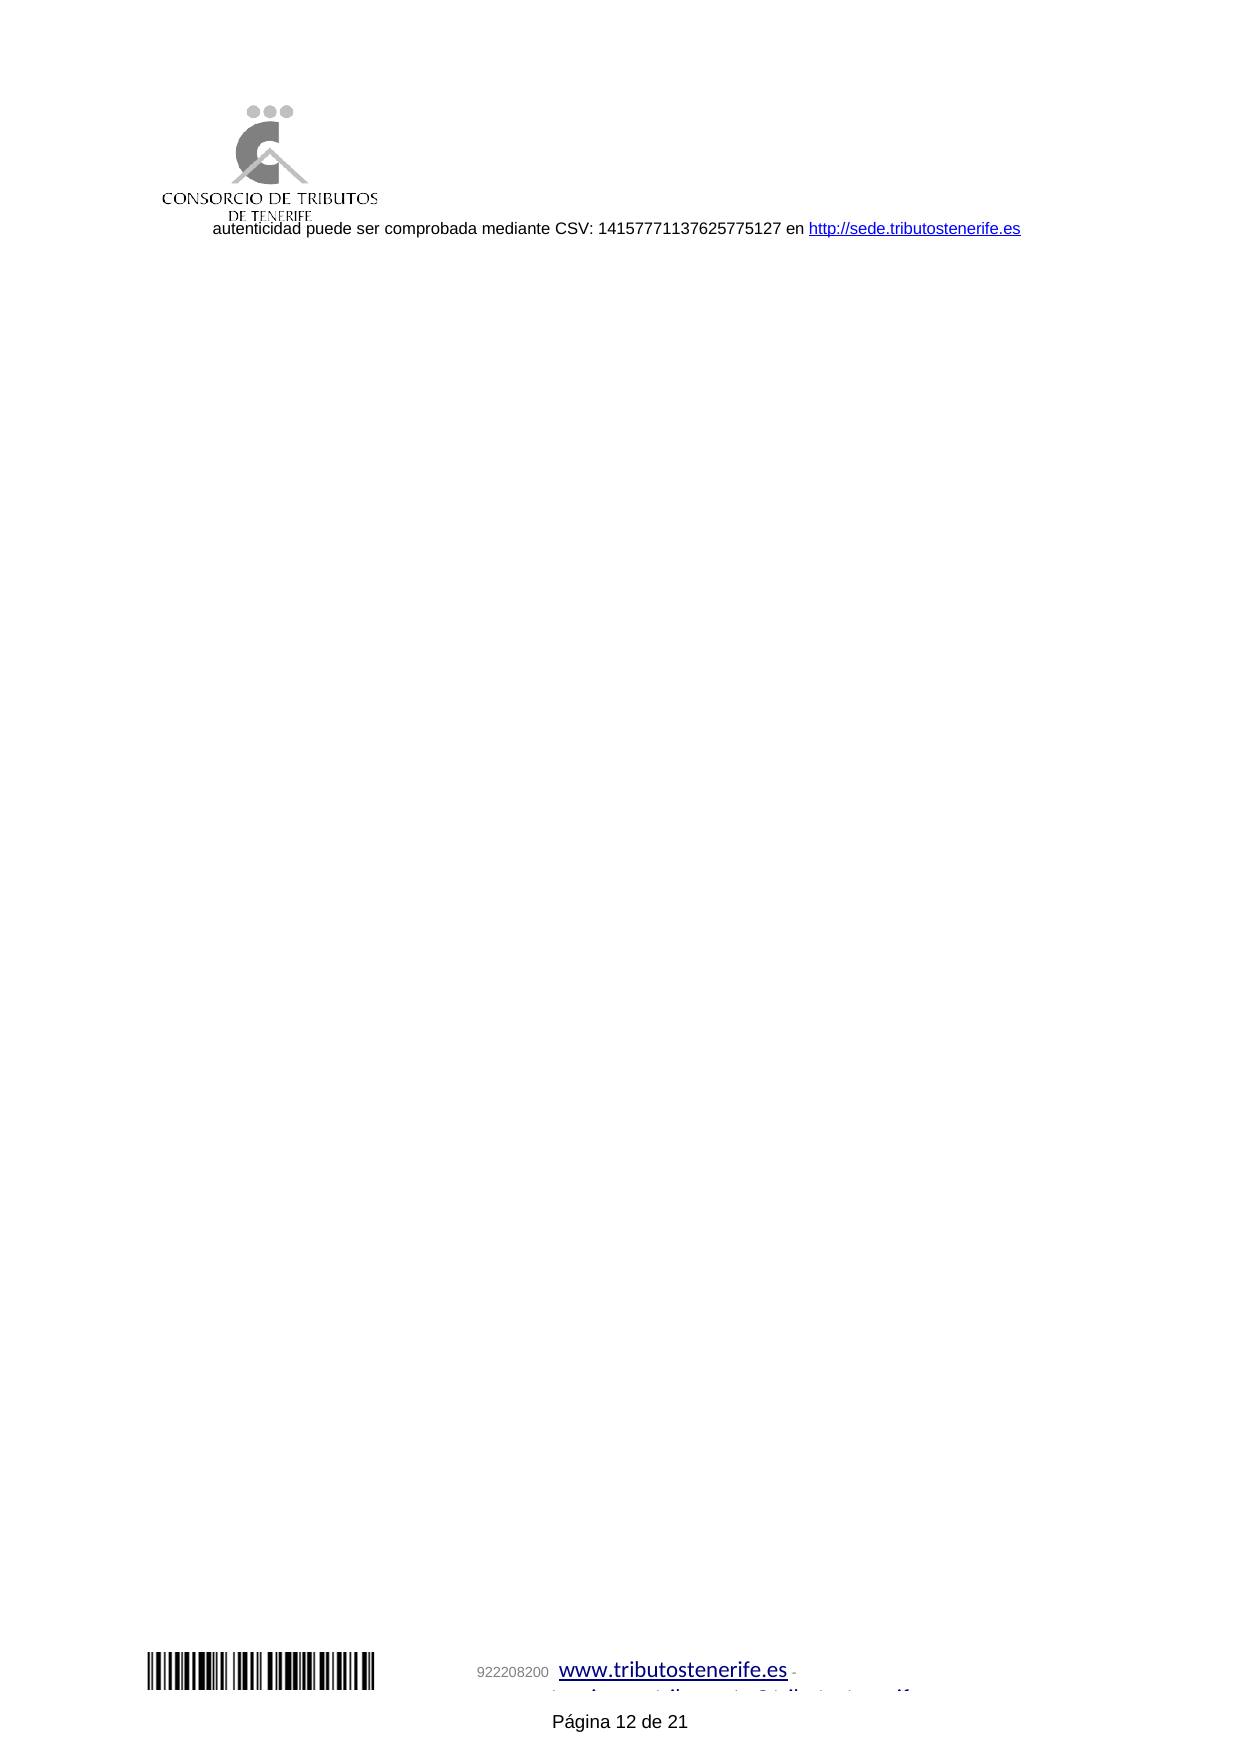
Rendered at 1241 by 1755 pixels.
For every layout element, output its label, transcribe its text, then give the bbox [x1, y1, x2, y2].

text autenticidad puede ser comprobada mediante CSV: 14157771137625775127 en http://sede.tributostenerife.es [177, 219, 1126, 238]
